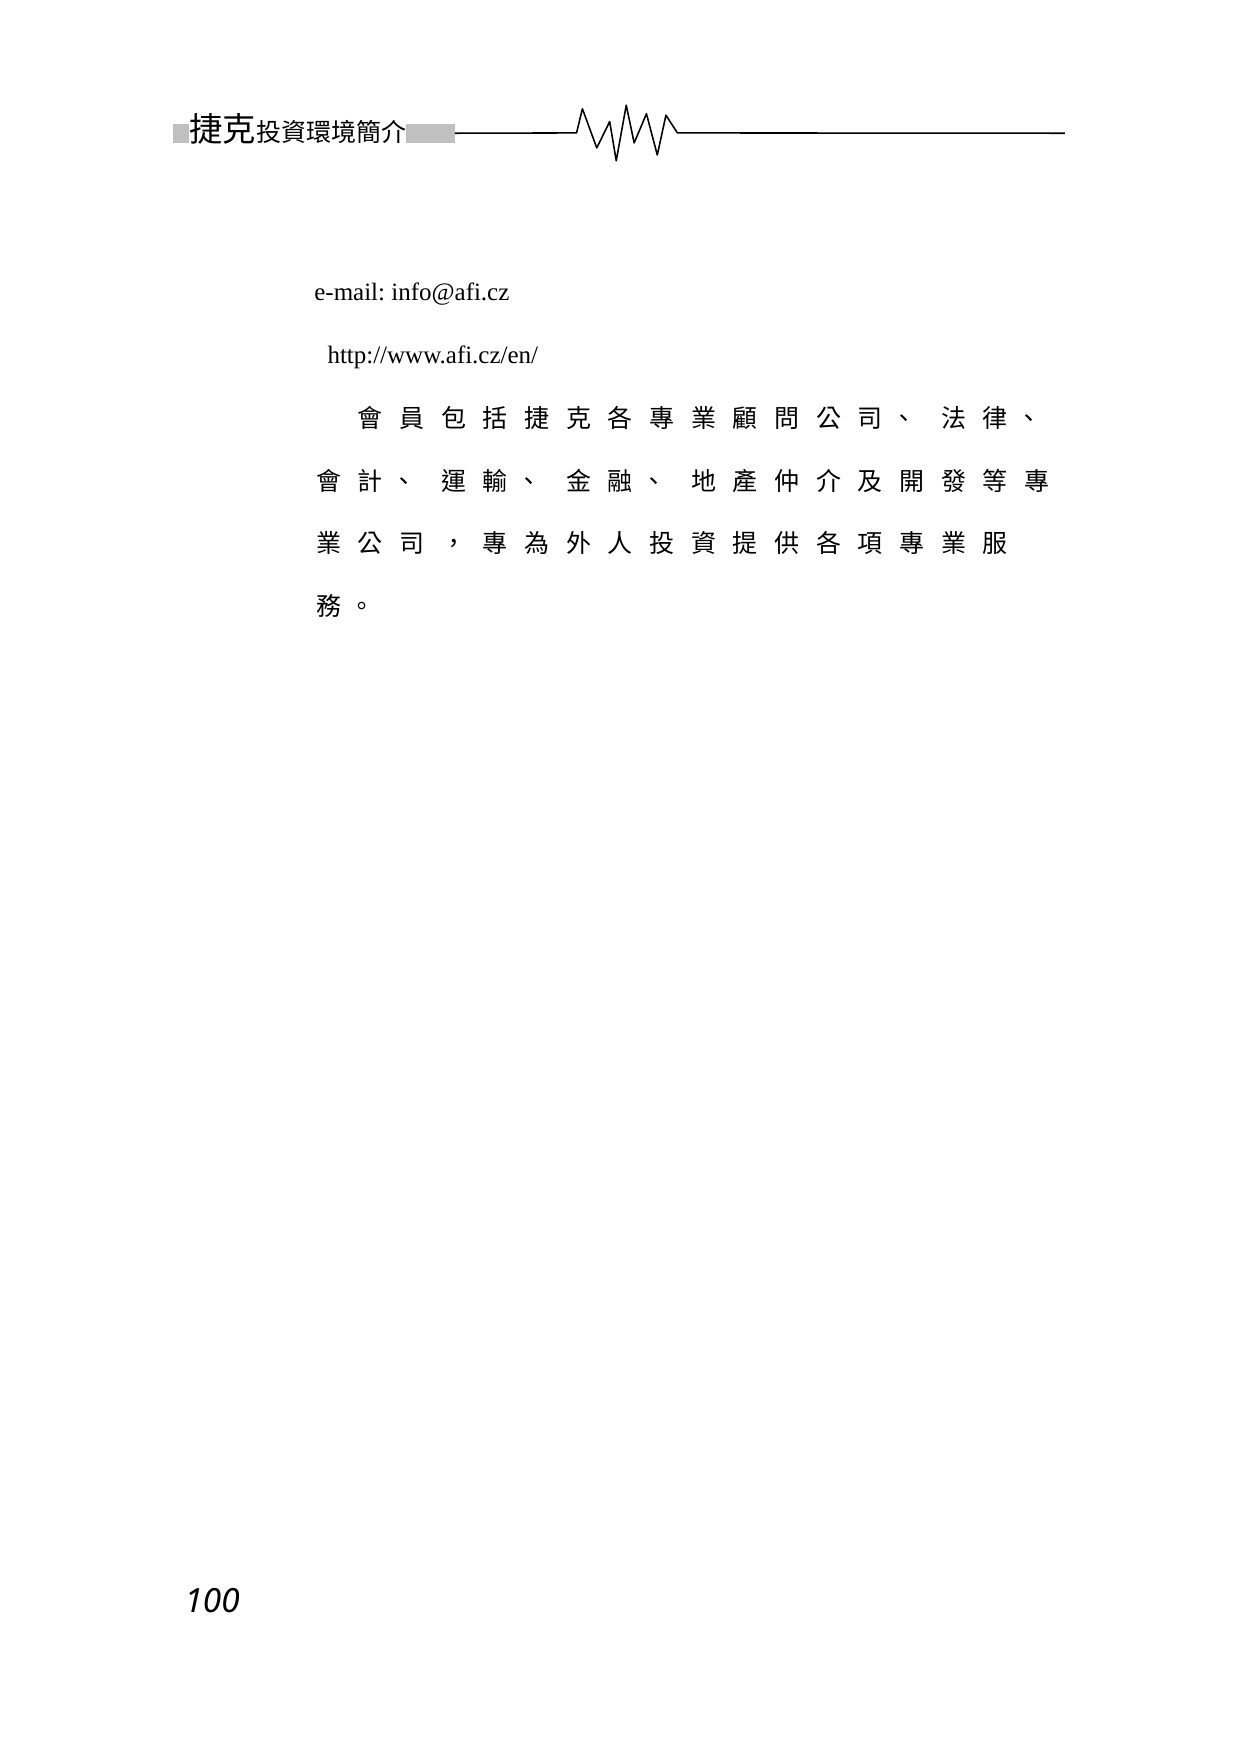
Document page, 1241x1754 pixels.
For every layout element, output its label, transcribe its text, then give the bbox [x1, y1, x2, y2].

text e-mail: info@afi.cz [281, 250, 1058, 313]
text http://www.afi.cz/en/ [281, 313, 1058, 375]
text 會員包括捷克各專業顧問公司、法律、會計、運輸、金融、地產仲介及開發等專業公司，專為外人投資提供各項專業服務。 [281, 375, 1058, 625]
